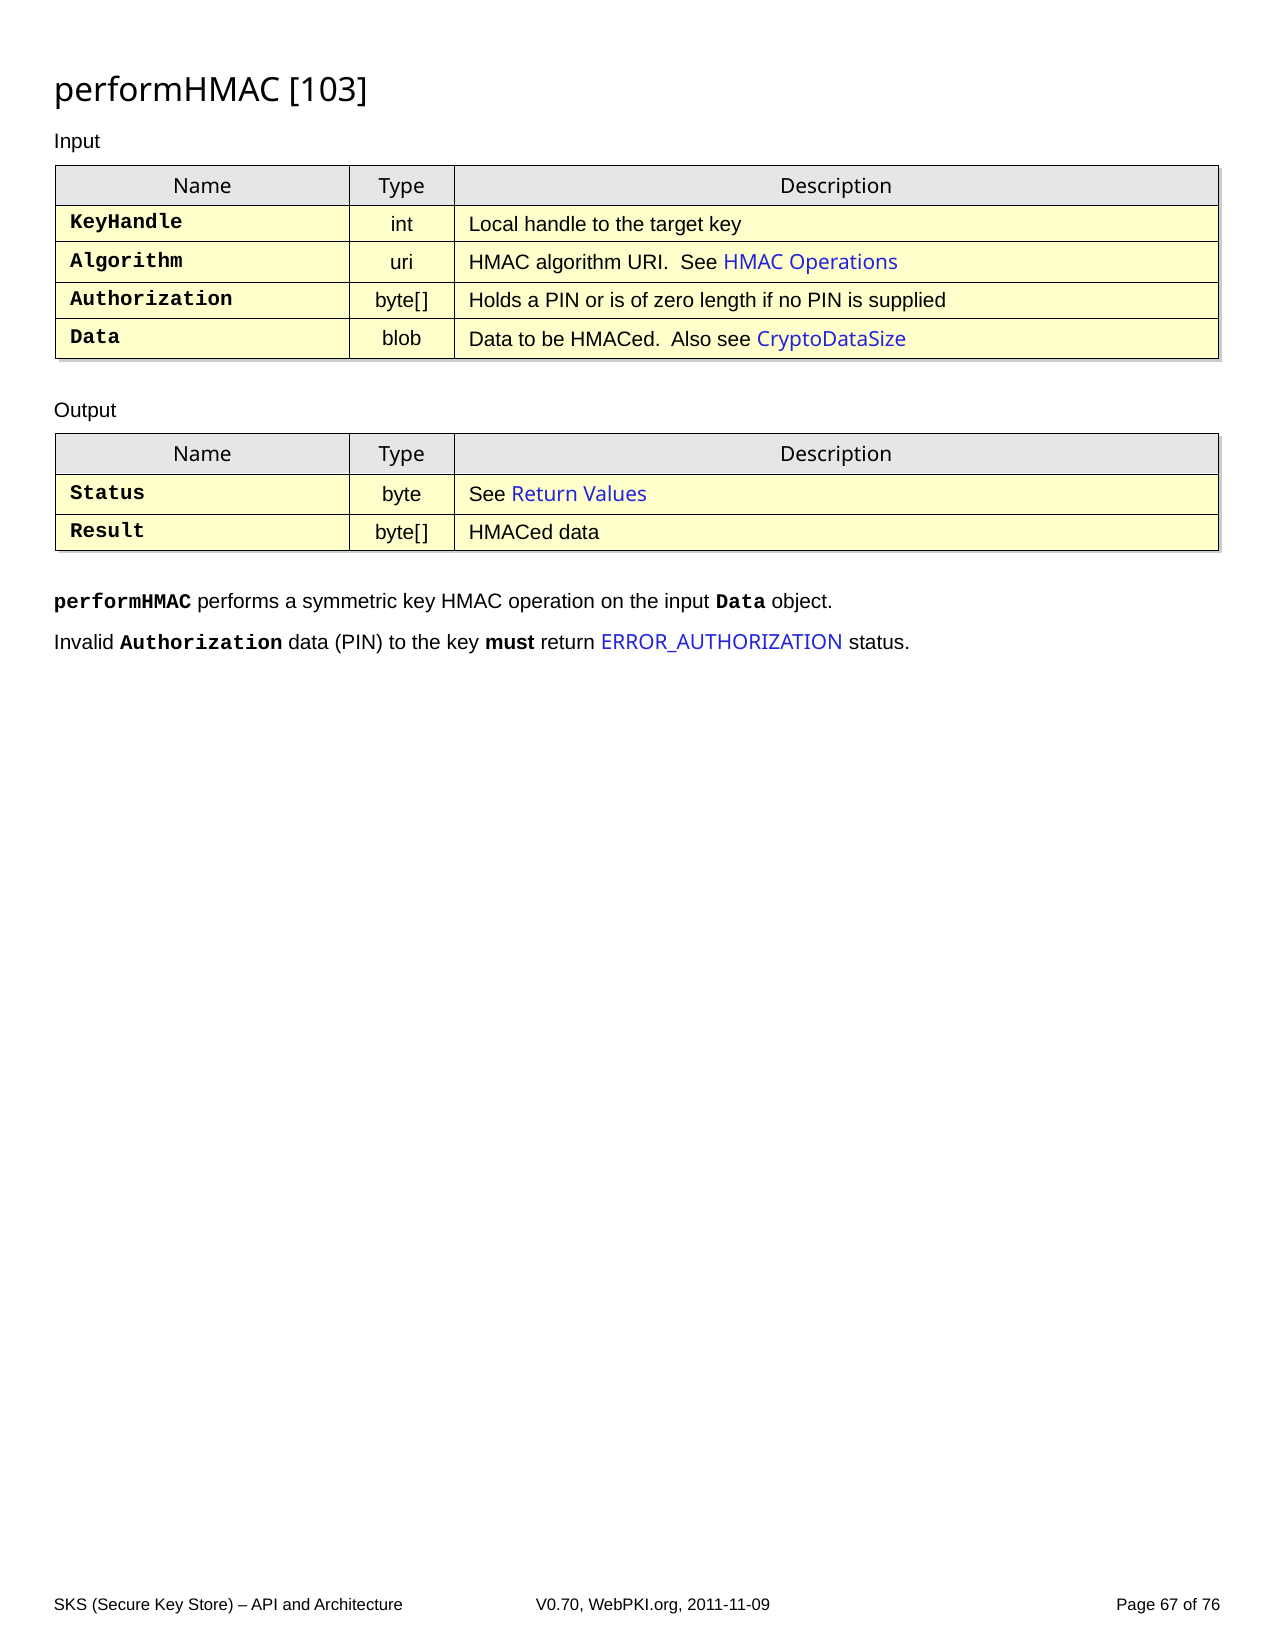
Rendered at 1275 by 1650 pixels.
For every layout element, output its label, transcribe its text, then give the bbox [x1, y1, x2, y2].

table_header Type [350, 166, 454, 205]
text Invalid Authorization data (PIN) to the key must return ERROR_AUTHORIZATION status. [54, 627, 1221, 655]
text Input [54, 129, 1221, 153]
table_cell See Return Values [455, 475, 1218, 514]
table_cell Authorization [56, 283, 349, 318]
subtitle performHMAC [103] [54, 66, 1221, 111]
table_cell blob [350, 319, 454, 358]
table_header Type [350, 434, 454, 473]
table_cell HMACed data [455, 515, 1218, 550]
text Output [54, 397, 1221, 421]
table_cell Status [56, 475, 349, 514]
text performHMAC performs a symmetric key HMAC operation on the input Data object. [54, 589, 1221, 615]
table_header Description [455, 434, 1218, 473]
table_header Name [56, 166, 349, 205]
table_cell uri [350, 242, 454, 282]
table_cell int [350, 206, 454, 241]
table_cell Data to be HMACed. Also see CryptoDataSize [455, 319, 1218, 358]
table_header Description [455, 166, 1218, 205]
table_cell KeyHandle [56, 206, 349, 241]
table_cell Result [56, 515, 349, 550]
table_cell Holds a PIN or is of zero length if no PIN is supplied [455, 283, 1218, 318]
table_cell Data [56, 319, 349, 358]
table_cell HMAC algorithm URI. See HMAC Operations ‎ [455, 242, 1218, 282]
table_header Name [56, 434, 349, 473]
table_cell byte⁮[ ] [350, 515, 454, 550]
table_cell Algorithm [56, 242, 349, 282]
table_cell Local handle to the target key [455, 206, 1218, 241]
table_cell byte [350, 475, 454, 514]
table_cell byte⁮[ ] [350, 283, 454, 318]
